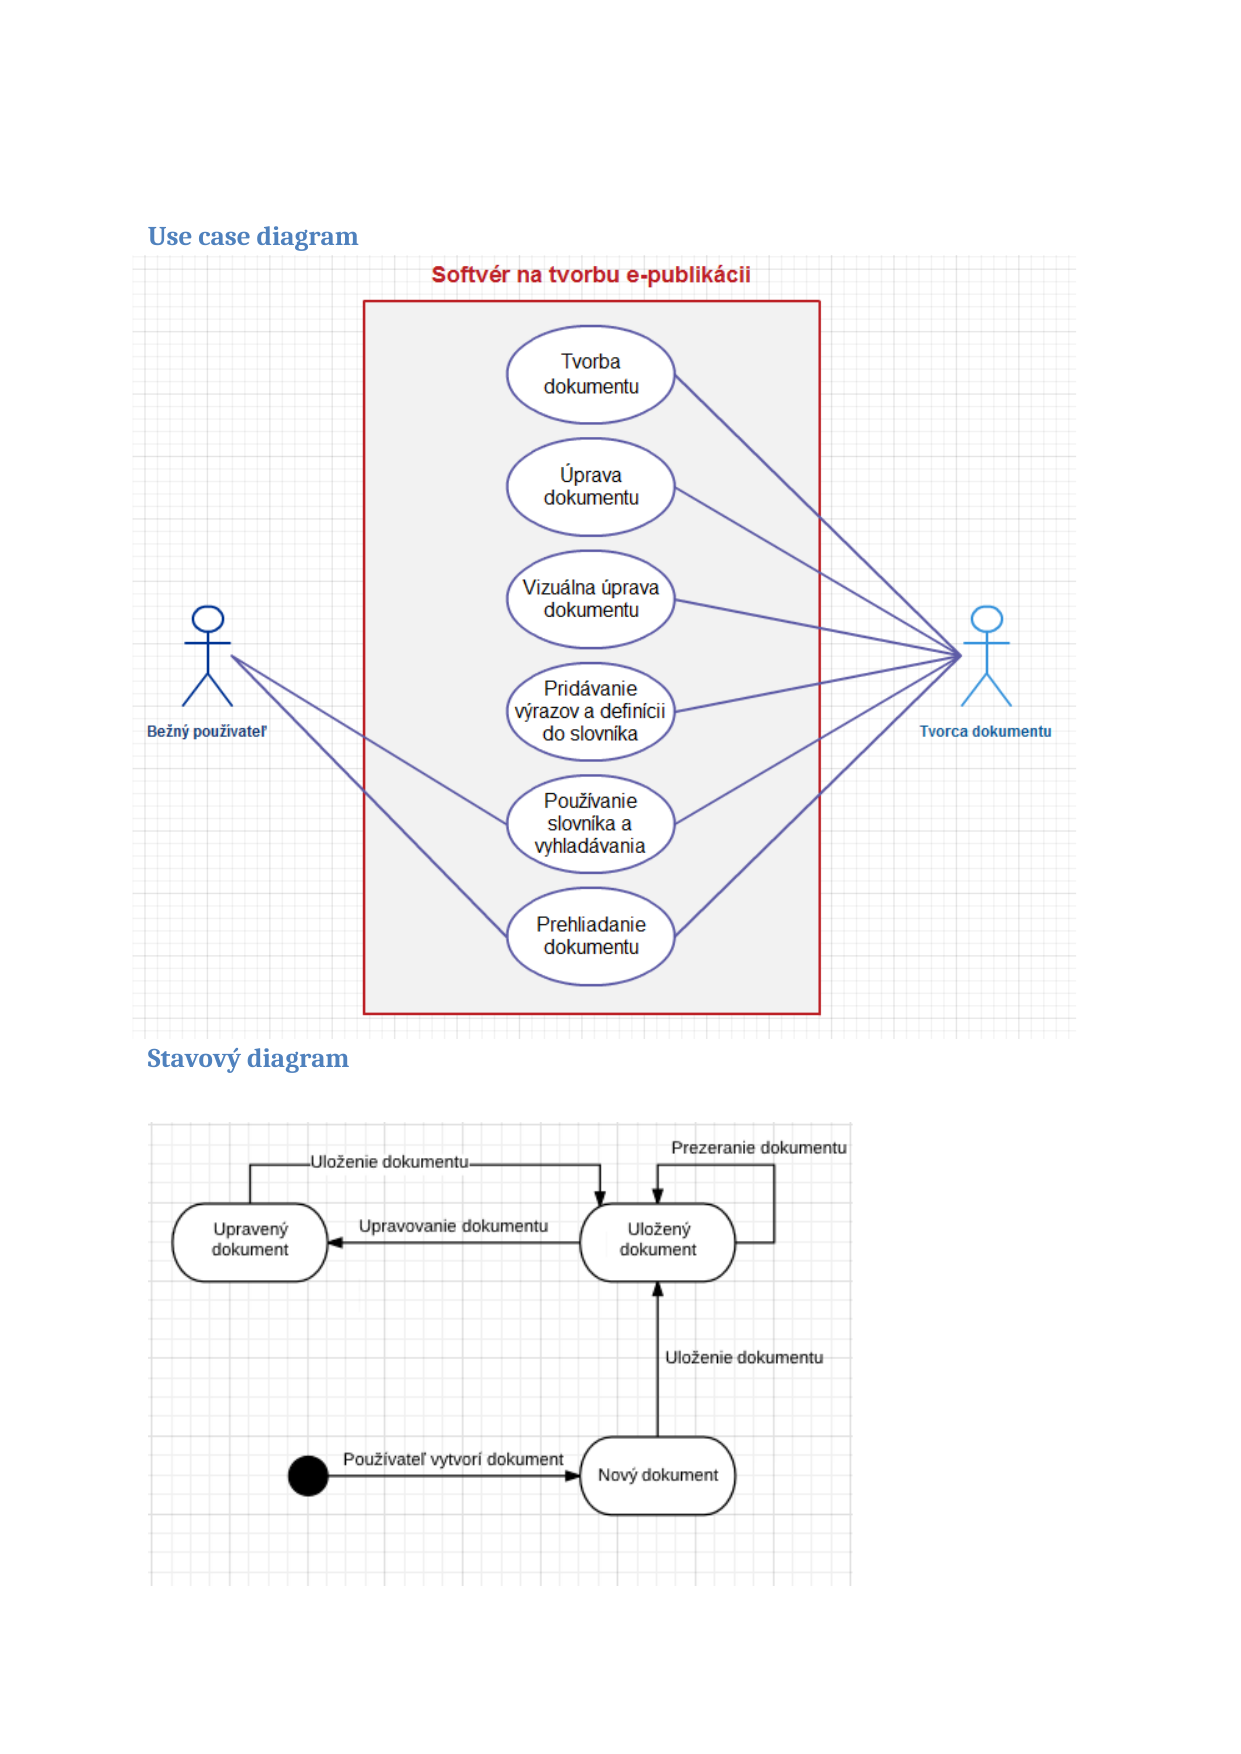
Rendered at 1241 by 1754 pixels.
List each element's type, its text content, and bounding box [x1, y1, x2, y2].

subtitle Stavový diagram [148, 278, 1093, 1074]
subtitle Use case diagram [148, 221, 1093, 253]
